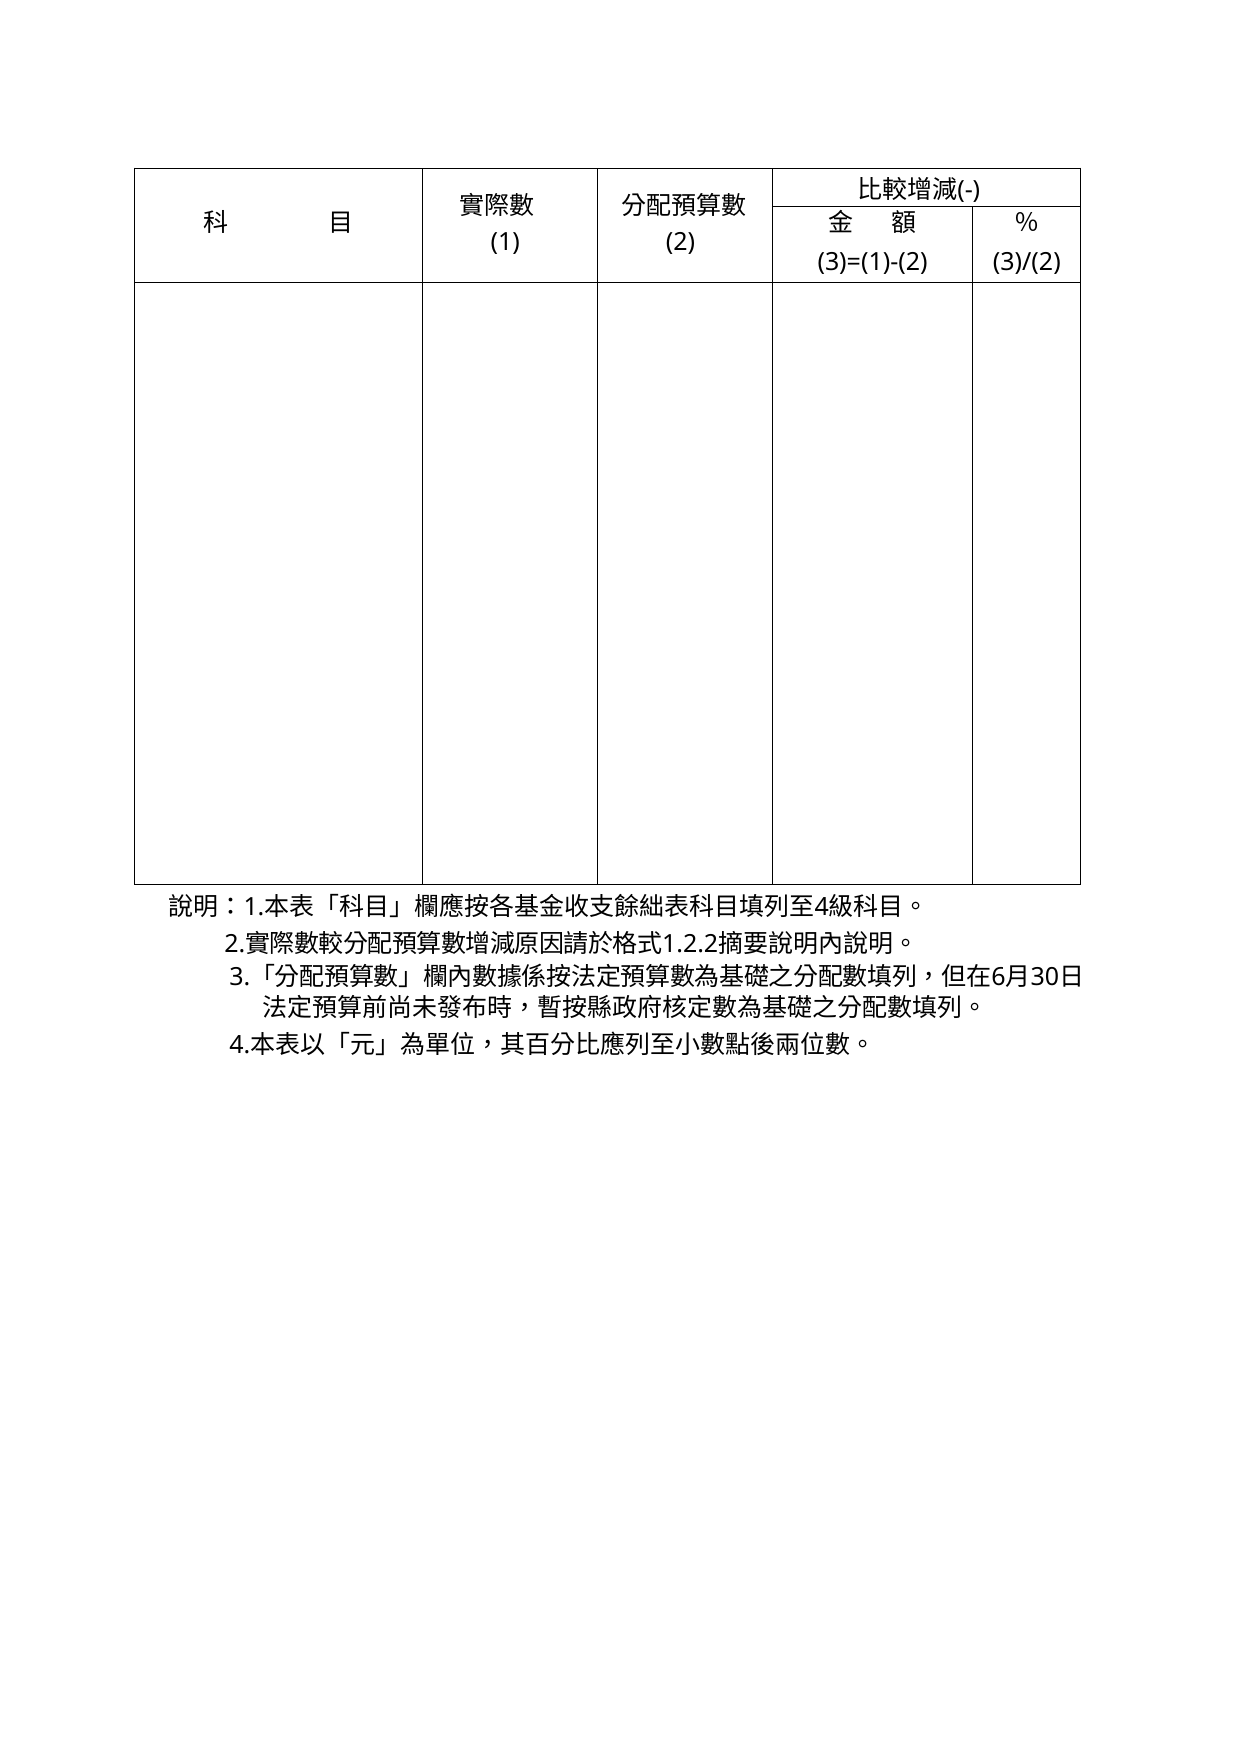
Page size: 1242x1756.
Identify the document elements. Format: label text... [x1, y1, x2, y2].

table_cell [773, 283, 972, 884]
table_cell [598, 283, 772, 884]
text 說明：1.本表「科目」欄應按各基金收支餘絀表科目填列至4級科目。 [135, 886, 962, 922]
table_header 實際數(1) [423, 169, 597, 282]
table_header 比較增減(-) [773, 169, 1080, 206]
table_cell 金 額 (3)=(1)-(2) [773, 207, 972, 282]
table_cell [135, 283, 422, 884]
table_header 分配預算數(2) [598, 169, 772, 282]
table_cell [423, 283, 597, 884]
table_header 科 目 [135, 169, 422, 282]
table_cell [973, 283, 1080, 884]
text 4.本表以「元」為單位，其百分比應列至小數點後兩位數。 [223, 1024, 1106, 1060]
text 3.「分配預算數」欄內數據係按法定預算數為基礎之分配數填列，但在6月30日法定預算前尚未發布時，暫按縣政府核定數為基礎之分配數填列。 [223, 961, 1106, 1023]
text 2.實際數較分配預算數增減原因請於格式1.2.2摘要說明內說明。 [135, 923, 962, 960]
table_cell ％ (3)/(2) [973, 207, 1080, 282]
